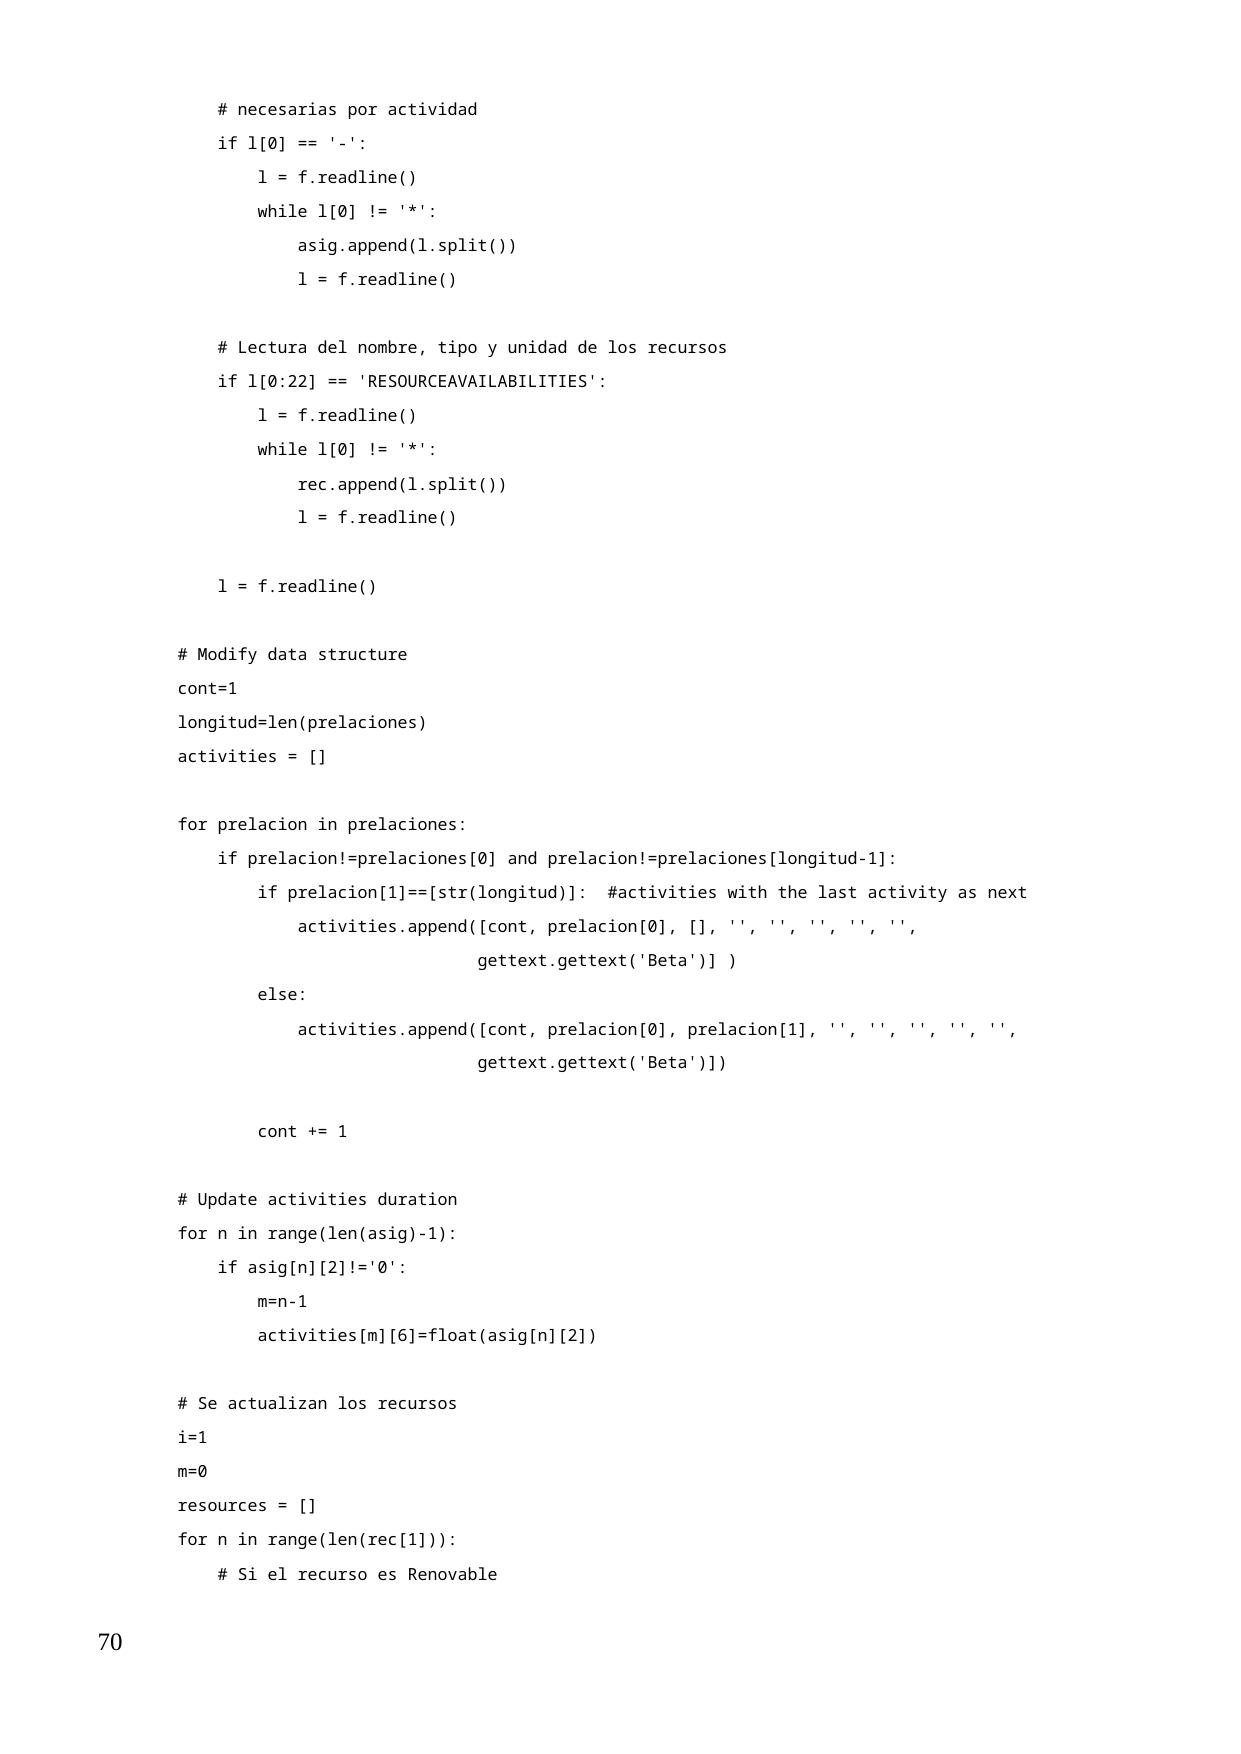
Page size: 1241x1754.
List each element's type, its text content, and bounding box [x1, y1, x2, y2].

text # Update activities duration [97, 1187, 1113, 1210]
text l = f.readline() [97, 574, 1113, 597]
text # Lectura del nombre, tipo y unidad de los recursos [97, 336, 1113, 358]
text m=n-1 [97, 1289, 1113, 1312]
text activities[m][6]=float(asig[n][2]) [97, 1324, 1113, 1346]
text # Si el recurso es Renovable [97, 1562, 1113, 1585]
text if l[0] == '-': [97, 131, 1113, 154]
text m=0 [97, 1460, 1113, 1483]
text gettext.gettext('Beta')]) [97, 1051, 1113, 1074]
text if l[0:22] == 'RESOURCEAVAILABILITIES': [97, 370, 1113, 393]
text l = f.readline() [97, 166, 1113, 188]
text # Modify data structure [97, 642, 1113, 665]
text if prelacion[1]==[str(longitud)]: #activities with the last activity as next [97, 881, 1113, 903]
text resources = [] [97, 1494, 1113, 1517]
text else: [97, 983, 1113, 1006]
text asig.append(l.split()) [97, 234, 1113, 256]
text cont += 1 [97, 1119, 1113, 1142]
text if asig[n][2]!='0': [97, 1256, 1113, 1278]
text l = f.readline() [97, 506, 1113, 529]
text for prelacion in prelaciones: [97, 813, 1113, 835]
text activities = [] [97, 744, 1113, 767]
text activities.append([cont, prelacion[0], prelacion[1], '', '', '', '', '', [97, 1017, 1113, 1040]
text # Se actualizan los recursos [97, 1392, 1113, 1414]
text l = f.readline() [97, 404, 1113, 427]
text while l[0] != '*': [97, 199, 1113, 222]
text l = f.readline() [97, 268, 1113, 290]
text while l[0] != '*': [97, 438, 1113, 461]
text gettext.gettext('Beta')] ) [97, 949, 1113, 972]
text for n in range(len(asig)-1): [97, 1221, 1113, 1244]
text i=1 [97, 1426, 1113, 1448]
text rec.append(l.split()) [97, 472, 1113, 495]
text activities.append([cont, prelacion[0], [], '', '', '', '', '', [97, 915, 1113, 938]
text # necesarias por actividad [97, 97, 1113, 120]
text longitud=len(prelaciones) [97, 711, 1113, 733]
text for n in range(len(rec[1])): [97, 1528, 1113, 1551]
text if prelacion!=prelaciones[0] and prelacion!=prelaciones[longitud-1]: [97, 847, 1113, 869]
text cont=1 [97, 676, 1113, 699]
